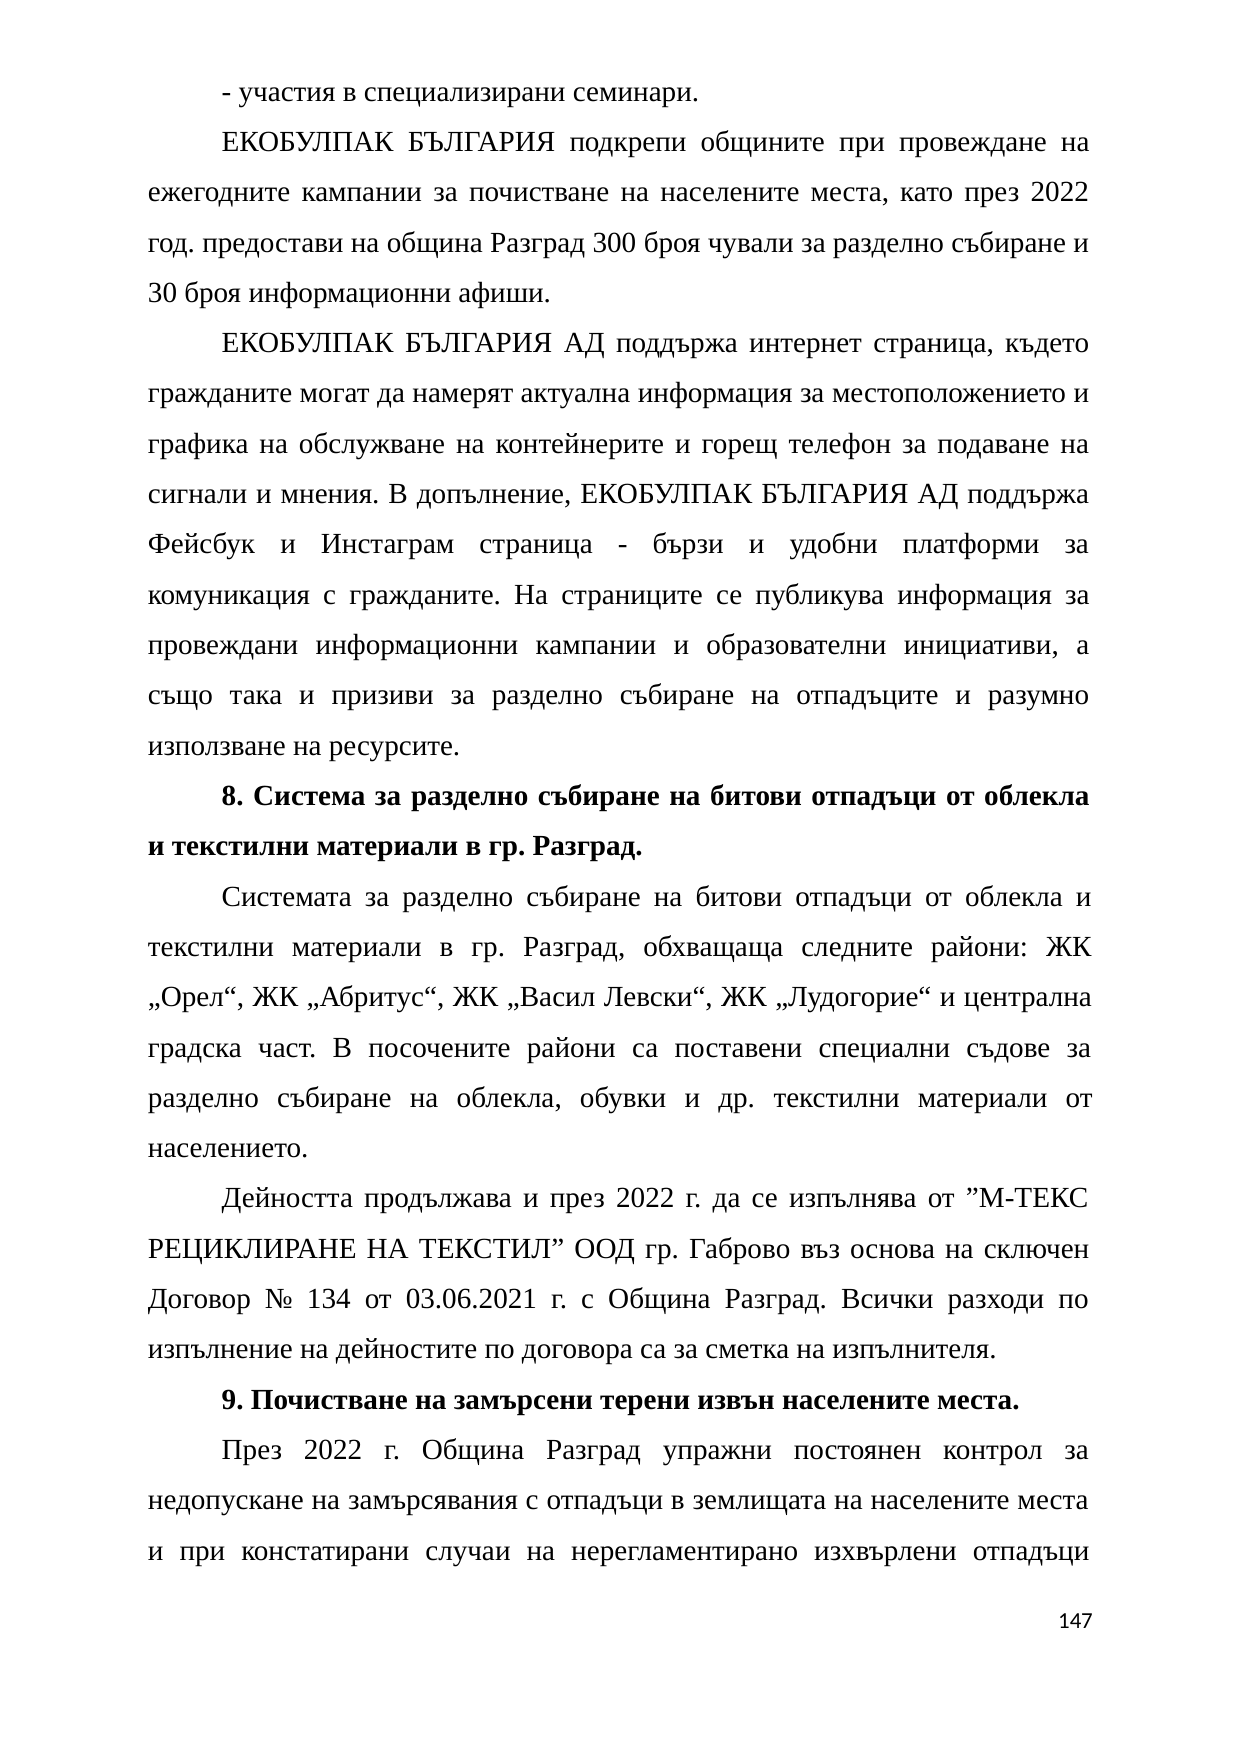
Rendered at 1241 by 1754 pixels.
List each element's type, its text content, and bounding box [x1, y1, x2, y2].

text Дейността продължава и през 2022 г. да се изпълнява от ”М-ТЕКС РЕЦИКЛИРАНЕ НА ТЕКСТИЛ” ООД гр. Габрово въз основа на сключен Договор № 134 от 03.06.2021 г. с Община Разград. Всички разходи по изпълнение на дейностите по договора са за сметка на изпълнителя. [148, 1181, 1090, 1365]
text - участия в специализирани семинари. [148, 74, 1090, 107]
text 9. Почистване на замърсени терени извън населените места. [148, 1382, 1090, 1415]
text През 2022 г. Община Разград упражни постоянен контрол за недопускане на замърсявания с отпадъци в землищата на населените места и при констатирани случаи на нерегламентирано изхвърлени отпадъци [148, 1432, 1090, 1566]
text Системата за разделно събиране на битови отпадъци от облекла и текстилни материали в гр. Разград, обхващаща следните райони: ЖК „Орел“, ЖК „Абритус“, ЖК „Васил Левски“, ЖК „Лудогорие“ и централна градска част. В посочените райони са поставени специални съдове за разделно събиране на облекла, обувки и др. текстилни материали от населението. [148, 879, 1093, 1164]
text 8. Система за разделно събиране на битови отпадъци от облекла и текстилни материали в гр. Разград. [148, 778, 1090, 862]
text ЕКОБУЛПАК БЪЛГАРИЯ АД поддържа интернет страница, където гражданите могат да намерят актуална информация за местоположението и графика на обслужване на контейнерите и горещ телефон за подаване на сигнали и мнения. В допълнение, ЕКОБУЛПАК БЪЛГАРИЯ АД поддържа Фейсбук и Инстаграм страница - бързи и удобни платформи за комуникация с гражданите. На страниците се публикува информация за провеждани информационни кампании и образователни инициативи, а също така и призиви за разделно събиране на отпадъците и разумно използване на ресурсите. [148, 325, 1090, 761]
text ЕКОБУЛПАК БЪЛГАРИЯ подкрепи общините при провеждане на ежегодните кампании за почистване на населените места, като през 2022 год. предостави на община Разград 300 броя чували за разделно събиране и 30 броя информационни афиши. [148, 124, 1090, 308]
